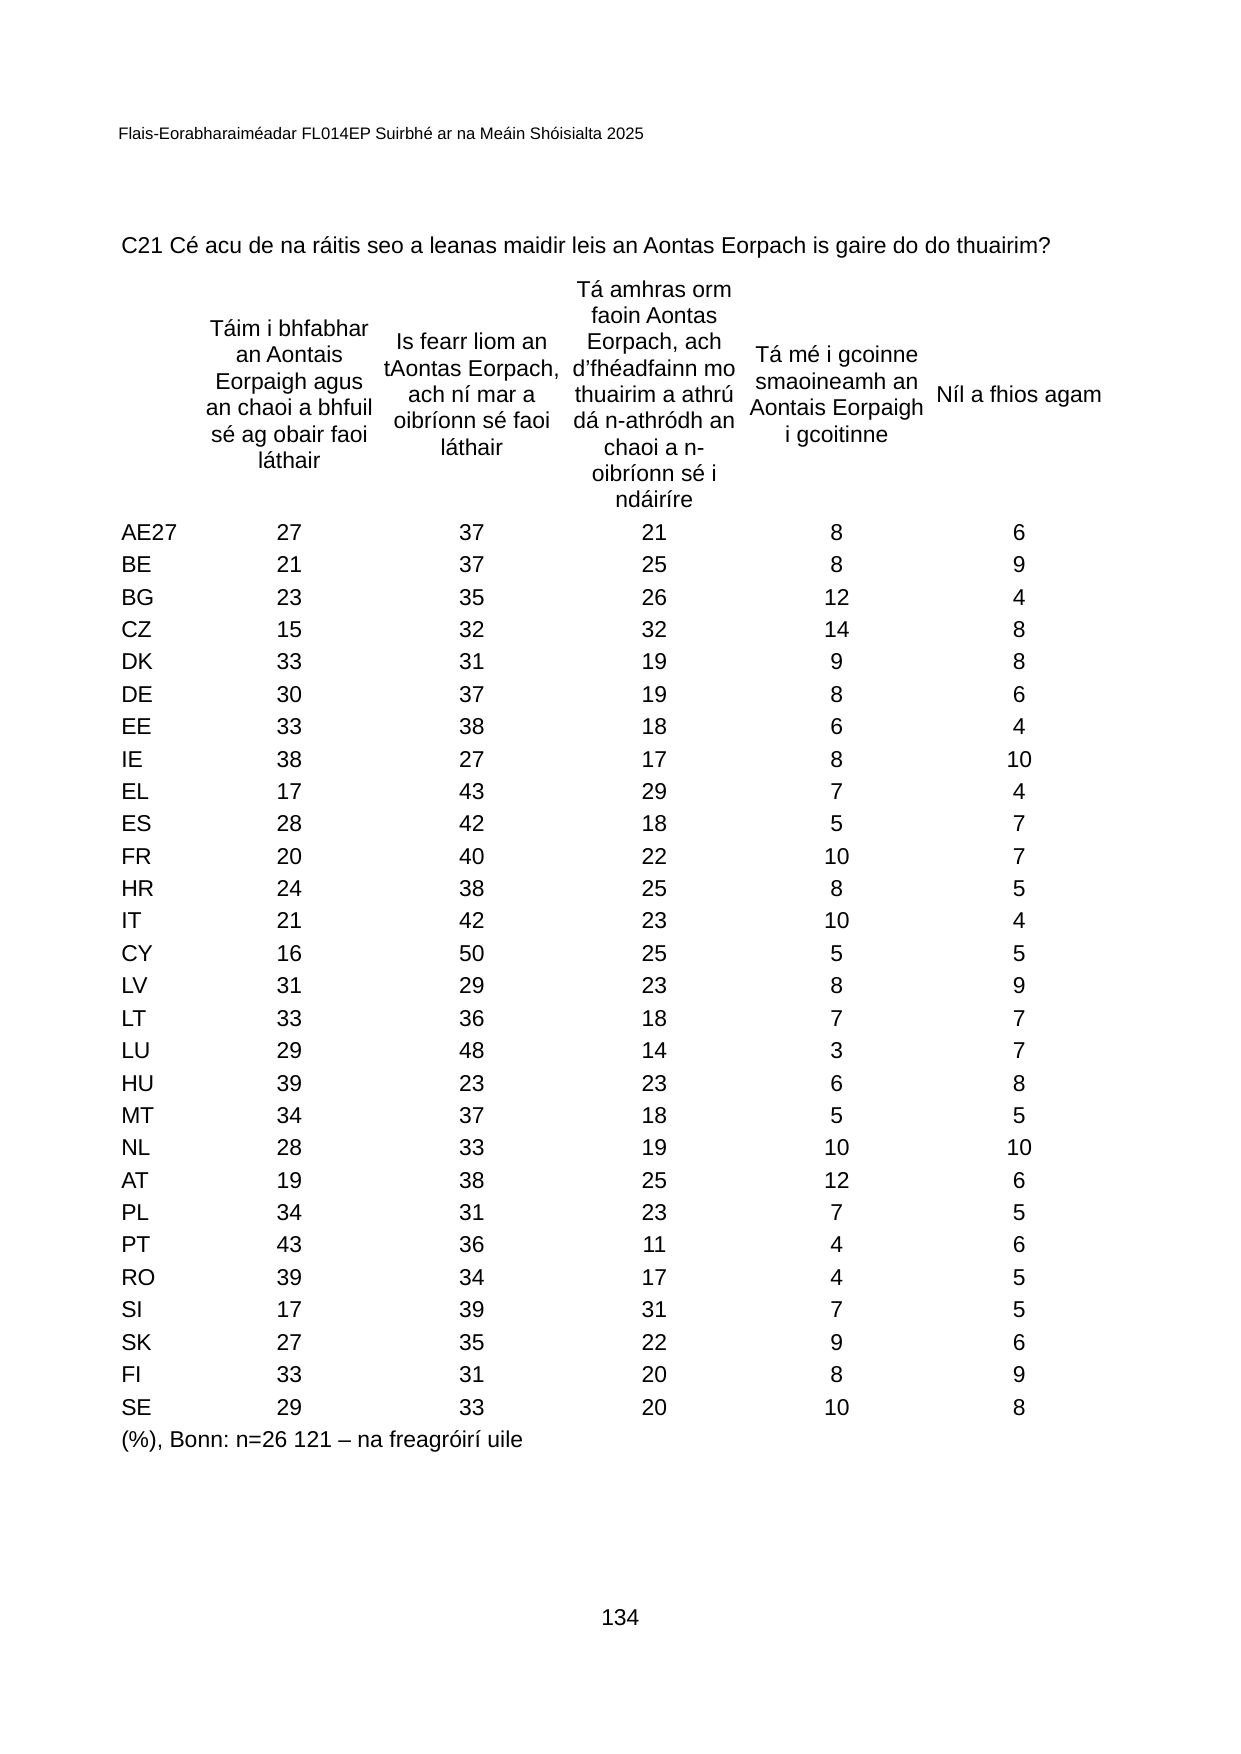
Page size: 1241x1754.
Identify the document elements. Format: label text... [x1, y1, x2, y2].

table_cell 11 [563, 1229, 745, 1261]
table_cell 5 [928, 1196, 1110, 1228]
table_cell AT [118, 1164, 198, 1196]
table_cell 16 [198, 937, 380, 969]
table_cell NL [118, 1131, 198, 1164]
table_cell 43 [198, 1229, 380, 1261]
table_cell 8 [928, 613, 1110, 645]
table_cell 4 [928, 775, 1110, 807]
table_cell 9 [928, 548, 1110, 581]
table_cell 10 [745, 905, 928, 937]
table_cell 20 [563, 1390, 745, 1423]
table_cell 7 [745, 1293, 928, 1326]
table_cell 36 [380, 1229, 563, 1261]
table_cell 10 [745, 1131, 928, 1164]
table_cell 28 [198, 807, 380, 840]
table_cell FR [118, 840, 198, 872]
table_cell RO [118, 1261, 198, 1293]
table_cell 17 [563, 743, 745, 775]
table_cell 21 [198, 905, 380, 937]
table_cell IT [118, 905, 198, 937]
table_cell 14 [745, 613, 928, 645]
table_cell 43 [380, 775, 563, 807]
table_cell ES [118, 807, 198, 840]
table_cell LT [118, 1002, 198, 1034]
table_cell 3 [745, 1034, 928, 1066]
table_cell 4 [928, 905, 1110, 937]
table_cell 34 [198, 1099, 380, 1131]
table_cell 36 [380, 1002, 563, 1034]
table_cell 28 [198, 1131, 380, 1164]
table_cell 29 [563, 775, 745, 807]
table_cell BG [118, 581, 198, 613]
table_cell 39 [198, 1066, 380, 1099]
table_cell 33 [380, 1390, 563, 1423]
table_cell 31 [380, 645, 563, 678]
table_cell 34 [198, 1196, 380, 1228]
table_cell SE [118, 1390, 198, 1423]
table_cell 5 [928, 1099, 1110, 1131]
table_cell 26 [563, 581, 745, 613]
table_cell CY [118, 937, 198, 969]
table_cell 22 [563, 840, 745, 872]
table_cell 5 [928, 937, 1110, 969]
table_cell 31 [380, 1196, 563, 1228]
table_cell 7 [928, 840, 1110, 872]
table_cell Tá amhras orm faoin Aontas Eorpach, ach d’fhéadfainn mo thuairim a athrú dá n-athródh an chaoi a n-oibríonn sé i ndáiríre [563, 273, 745, 516]
table_cell 15 [198, 613, 380, 645]
table_header C21 Cé acu de na ráitis seo a leanas maidir leis an Aontas Eorpach is gaire do do thuairim? [118, 217, 1110, 273]
table_cell 5 [745, 807, 928, 840]
table_cell EL [118, 775, 198, 807]
table_cell 34 [380, 1261, 563, 1293]
table_cell (%), Bonn: n=26 121 – na freagróirí uile [118, 1423, 1110, 1455]
table_cell 29 [198, 1034, 380, 1066]
table_cell 35 [380, 581, 563, 613]
table_cell 25 [563, 1164, 745, 1196]
table_cell 24 [198, 872, 380, 904]
table_cell Tá mé i gcoinne smaoineamh an Aontais Eorpaigh i gcoitinne [745, 273, 928, 516]
table_cell HU [118, 1066, 198, 1099]
table_cell 5 [928, 1261, 1110, 1293]
table_cell 38 [380, 1164, 563, 1196]
table_cell AE27 [118, 516, 198, 548]
table_cell 17 [198, 775, 380, 807]
table_cell 6 [928, 1326, 1110, 1358]
table_cell 18 [563, 1002, 745, 1034]
table_cell 25 [563, 548, 745, 581]
table_cell 10 [928, 1131, 1110, 1164]
table_cell 23 [563, 969, 745, 1002]
table_cell FI [118, 1358, 198, 1390]
table_cell Níl a fhios agam [928, 273, 1110, 516]
table_cell 7 [745, 1002, 928, 1034]
table_cell 19 [198, 1164, 380, 1196]
table_cell 10 [745, 840, 928, 872]
table_cell 21 [563, 516, 745, 548]
table_cell 6 [928, 1164, 1110, 1196]
table_cell 7 [928, 1034, 1110, 1066]
table_cell 25 [563, 872, 745, 904]
table_cell 29 [198, 1390, 380, 1423]
table_cell 32 [563, 613, 745, 645]
table_cell 12 [745, 1164, 928, 1196]
table_cell 33 [198, 710, 380, 742]
table_cell 20 [563, 1358, 745, 1390]
table_cell 8 [928, 1066, 1110, 1099]
table_cell 27 [198, 516, 380, 548]
table_cell 4 [928, 581, 1110, 613]
table_cell CZ [118, 613, 198, 645]
table_cell EE [118, 710, 198, 742]
table_cell 38 [380, 872, 563, 904]
table_cell SK [118, 1326, 198, 1358]
table_cell 18 [563, 710, 745, 742]
table_cell 23 [563, 905, 745, 937]
table_cell 10 [928, 743, 1110, 775]
table_cell MT [118, 1099, 198, 1131]
table_cell 37 [380, 548, 563, 581]
table_cell 4 [928, 710, 1110, 742]
table_cell 22 [563, 1326, 745, 1358]
table_cell 39 [198, 1261, 380, 1293]
table_cell 8 [745, 743, 928, 775]
table_cell 5 [928, 872, 1110, 904]
table_cell BE [118, 548, 198, 581]
table_cell 38 [380, 710, 563, 742]
table_cell 6 [745, 710, 928, 742]
table_cell 33 [380, 1131, 563, 1164]
table_cell 18 [563, 1099, 745, 1131]
table_cell [118, 273, 198, 516]
table_cell 33 [198, 1358, 380, 1390]
table_cell DE [118, 678, 198, 710]
table_cell 21 [198, 548, 380, 581]
table_cell 38 [198, 743, 380, 775]
table_cell 33 [198, 645, 380, 678]
table_cell 6 [928, 1229, 1110, 1261]
table_cell 23 [563, 1066, 745, 1099]
table_cell 23 [563, 1196, 745, 1228]
table_cell Táim i bhfabhar an Aontais Eorpaigh agus an chaoi a bhfuil sé ag obair faoi láthair [198, 273, 380, 516]
table_cell 8 [745, 1358, 928, 1390]
table_cell 5 [745, 937, 928, 969]
table_cell 19 [563, 645, 745, 678]
table_cell 37 [380, 1099, 563, 1131]
table_cell Is fearr liom an tAontas Eorpach, ach ní mar a oibríonn sé faoi láthair [380, 273, 563, 516]
table_cell LV [118, 969, 198, 1002]
table_cell 4 [745, 1229, 928, 1261]
table_cell 39 [380, 1293, 563, 1326]
table_cell 9 [745, 645, 928, 678]
table_cell 8 [745, 678, 928, 710]
table_cell 7 [745, 1196, 928, 1228]
table_cell 19 [563, 678, 745, 710]
table_cell LU [118, 1034, 198, 1066]
table_cell 31 [380, 1358, 563, 1390]
table_cell 37 [380, 516, 563, 548]
table_cell 18 [563, 807, 745, 840]
table_cell 40 [380, 840, 563, 872]
table_cell IE [118, 743, 198, 775]
table_cell 17 [198, 1293, 380, 1326]
table_cell 8 [745, 516, 928, 548]
table_cell 37 [380, 678, 563, 710]
table_cell 48 [380, 1034, 563, 1066]
table_cell 7 [745, 775, 928, 807]
table_cell 35 [380, 1326, 563, 1358]
table_cell 4 [745, 1261, 928, 1293]
table_cell 12 [745, 581, 928, 613]
table_cell 33 [198, 1002, 380, 1034]
table_cell 6 [928, 516, 1110, 548]
table_cell 32 [380, 613, 563, 645]
table_cell 17 [563, 1261, 745, 1293]
table_cell 23 [198, 581, 380, 613]
table_cell 9 [745, 1326, 928, 1358]
table_cell 8 [928, 645, 1110, 678]
table_cell 8 [745, 969, 928, 1002]
table_cell 6 [745, 1066, 928, 1099]
table_cell 50 [380, 937, 563, 969]
table_cell 5 [928, 1293, 1110, 1326]
table_cell 9 [928, 1358, 1110, 1390]
table_cell 27 [380, 743, 563, 775]
table_cell 25 [563, 937, 745, 969]
table_cell PT [118, 1229, 198, 1261]
table_cell 7 [928, 807, 1110, 840]
table_cell 19 [563, 1131, 745, 1164]
table_cell 6 [928, 678, 1110, 710]
table_cell 31 [198, 969, 380, 1002]
table_cell 9 [928, 969, 1110, 1002]
table_cell 10 [745, 1390, 928, 1423]
table_cell 20 [198, 840, 380, 872]
table_cell 42 [380, 905, 563, 937]
table_cell 42 [380, 807, 563, 840]
table_cell 14 [563, 1034, 745, 1066]
table_cell HR [118, 872, 198, 904]
table_cell 30 [198, 678, 380, 710]
table_cell 31 [563, 1293, 745, 1326]
table_cell DK [118, 645, 198, 678]
table_cell 8 [745, 872, 928, 904]
table_cell 29 [380, 969, 563, 1002]
table_cell 8 [745, 548, 928, 581]
table_cell 23 [380, 1066, 563, 1099]
table_cell PL [118, 1196, 198, 1228]
table_cell 7 [928, 1002, 1110, 1034]
table_cell 8 [928, 1390, 1110, 1423]
table_cell SI [118, 1293, 198, 1326]
table_cell 5 [745, 1099, 928, 1131]
table_cell 27 [198, 1326, 380, 1358]
